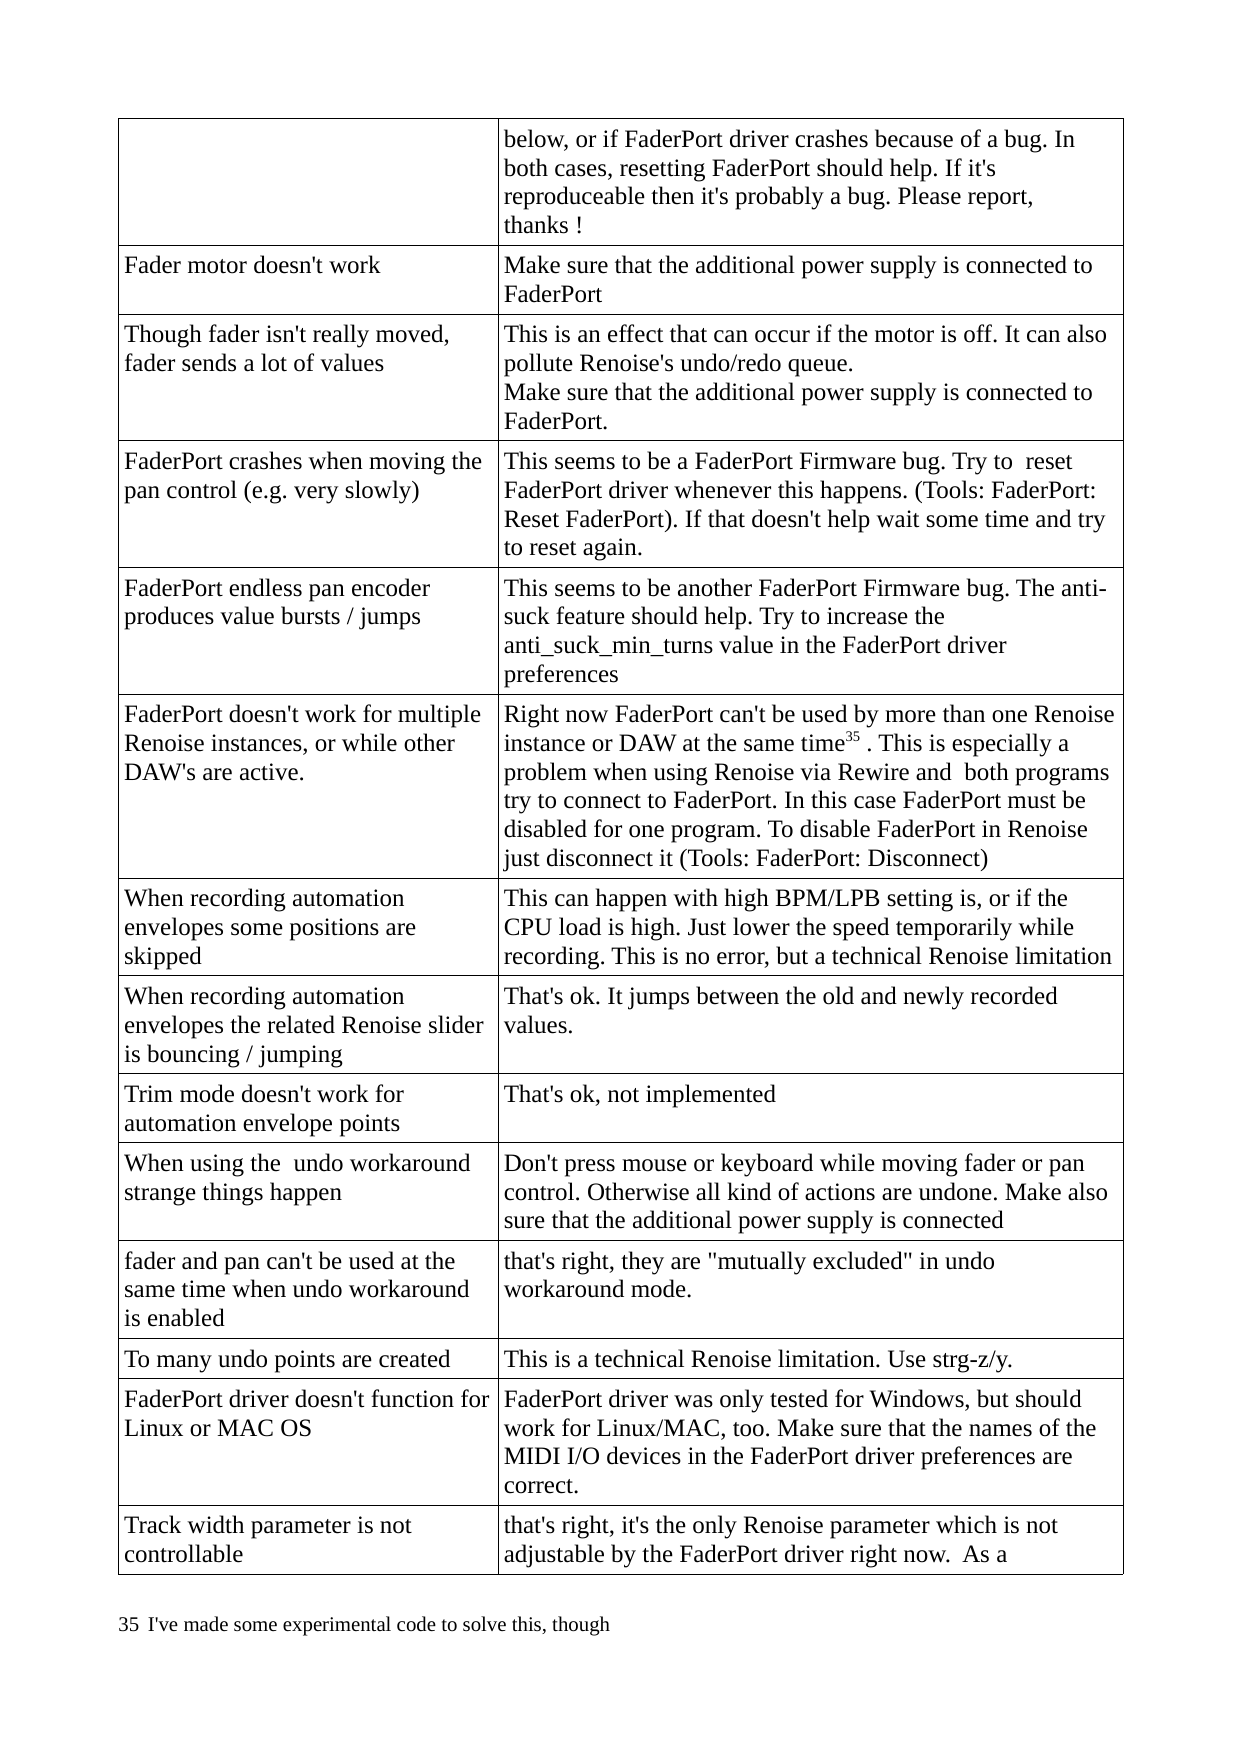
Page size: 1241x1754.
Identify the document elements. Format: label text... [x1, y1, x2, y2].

table_cell That's ok. It jumps between the old and newly recorded values. [499, 976, 1123, 1073]
table_cell That's ok, not implemented [499, 1074, 1123, 1142]
table_cell Fader motor doesn't work [119, 246, 498, 314]
table_cell FaderPort endless pan encoder produces value bursts / jumps [119, 568, 498, 693]
table_cell FaderPort driver doesn't function for Linux or MAC OS [119, 1379, 498, 1505]
table_cell that's right, they are "mutually excluded" in undo workaround mode. [499, 1241, 1123, 1338]
table_cell fader and pan can't be used at the same time when undo workaround is enabled [119, 1241, 498, 1338]
table_cell Track width parameter is not controllable [119, 1506, 498, 1574]
table_cell This is an effect that can occur if the motor is off. It can also pollute Renoise's undo/redo queue. Make sure that the additional power supply is connected to FaderPort. [499, 315, 1123, 440]
table_cell This can happen with high BPM/LPB setting is, or if the CPU load is high. Just lower the speed temporarily while recording. This is no error, but a technical Renoise limitation [499, 879, 1123, 975]
table_cell Don't press mouse or keyboard while moving fader or pan control. Otherwise all kind of actions are undone. Make also sure that the additional power supply is connected [499, 1143, 1123, 1240]
table_cell When using the undo workaround strange things happen [119, 1143, 498, 1240]
table_cell [119, 119, 498, 245]
table_cell Make sure that the additional power supply is connected to FaderPort [499, 246, 1123, 314]
table_cell When recording automation envelopes the related Renoise slider is bouncing / jumping [119, 976, 498, 1073]
table_cell This seems to be a FaderPort Firmware bug. Try to reset FaderPort driver whenever this happens. (Tools: FaderPort: Reset FaderPort). If that doesn't help wait some time and try to reset again. [499, 441, 1123, 567]
table_cell When recording automation envelopes some positions are skipped [119, 879, 498, 975]
table_cell Trim mode doesn't work for automation envelope points [119, 1074, 498, 1142]
table_cell This is a technical Renoise limitation. Use strg-z/y. [499, 1339, 1123, 1378]
table_cell Right now FaderPort can't be used by more than one Renoise instance or DAW at the same time . This is especially a problem when using Renoise via Rewire and both programs try to connect to FaderPort. In this case FaderPort must be disabled for one program. To disable FaderPort in Renoise just disconnect it (Tools: FaderPort: Disconnect) [499, 695, 1123, 877]
table_cell This seems to be another FaderPort Firmware bug. The anti-suck feature should help. Try to increase the anti_suck_min_turns value in the FaderPort driver preferences [499, 568, 1123, 693]
table_cell Though fader isn't really moved, fader sends a lot of values [119, 315, 498, 440]
table_cell FaderPort driver was only tested for Windows, but should work for Linux/MAC, too. Make sure that the names of the MIDI I/O devices in the FaderPort driver preferences are correct. [499, 1379, 1123, 1505]
table_cell To many undo points are created [119, 1339, 498, 1378]
table_cell that's right, it's the only Renoise parameter which is not adjustable by the FaderPort driver right now. As a [499, 1506, 1123, 1574]
table_cell FaderPort crashes when moving the pan control (e.g. very slowly) [119, 441, 498, 567]
table_cell FaderPort doesn't work for multiple Renoise instances, or while other DAW's are active. [119, 695, 498, 877]
table_cell below, or if FaderPort driver crashes because of a bug. In both cases, resetting FaderPort should help. If it's reproduceable then it's probably a bug. Please report, thanks ! [499, 119, 1123, 245]
